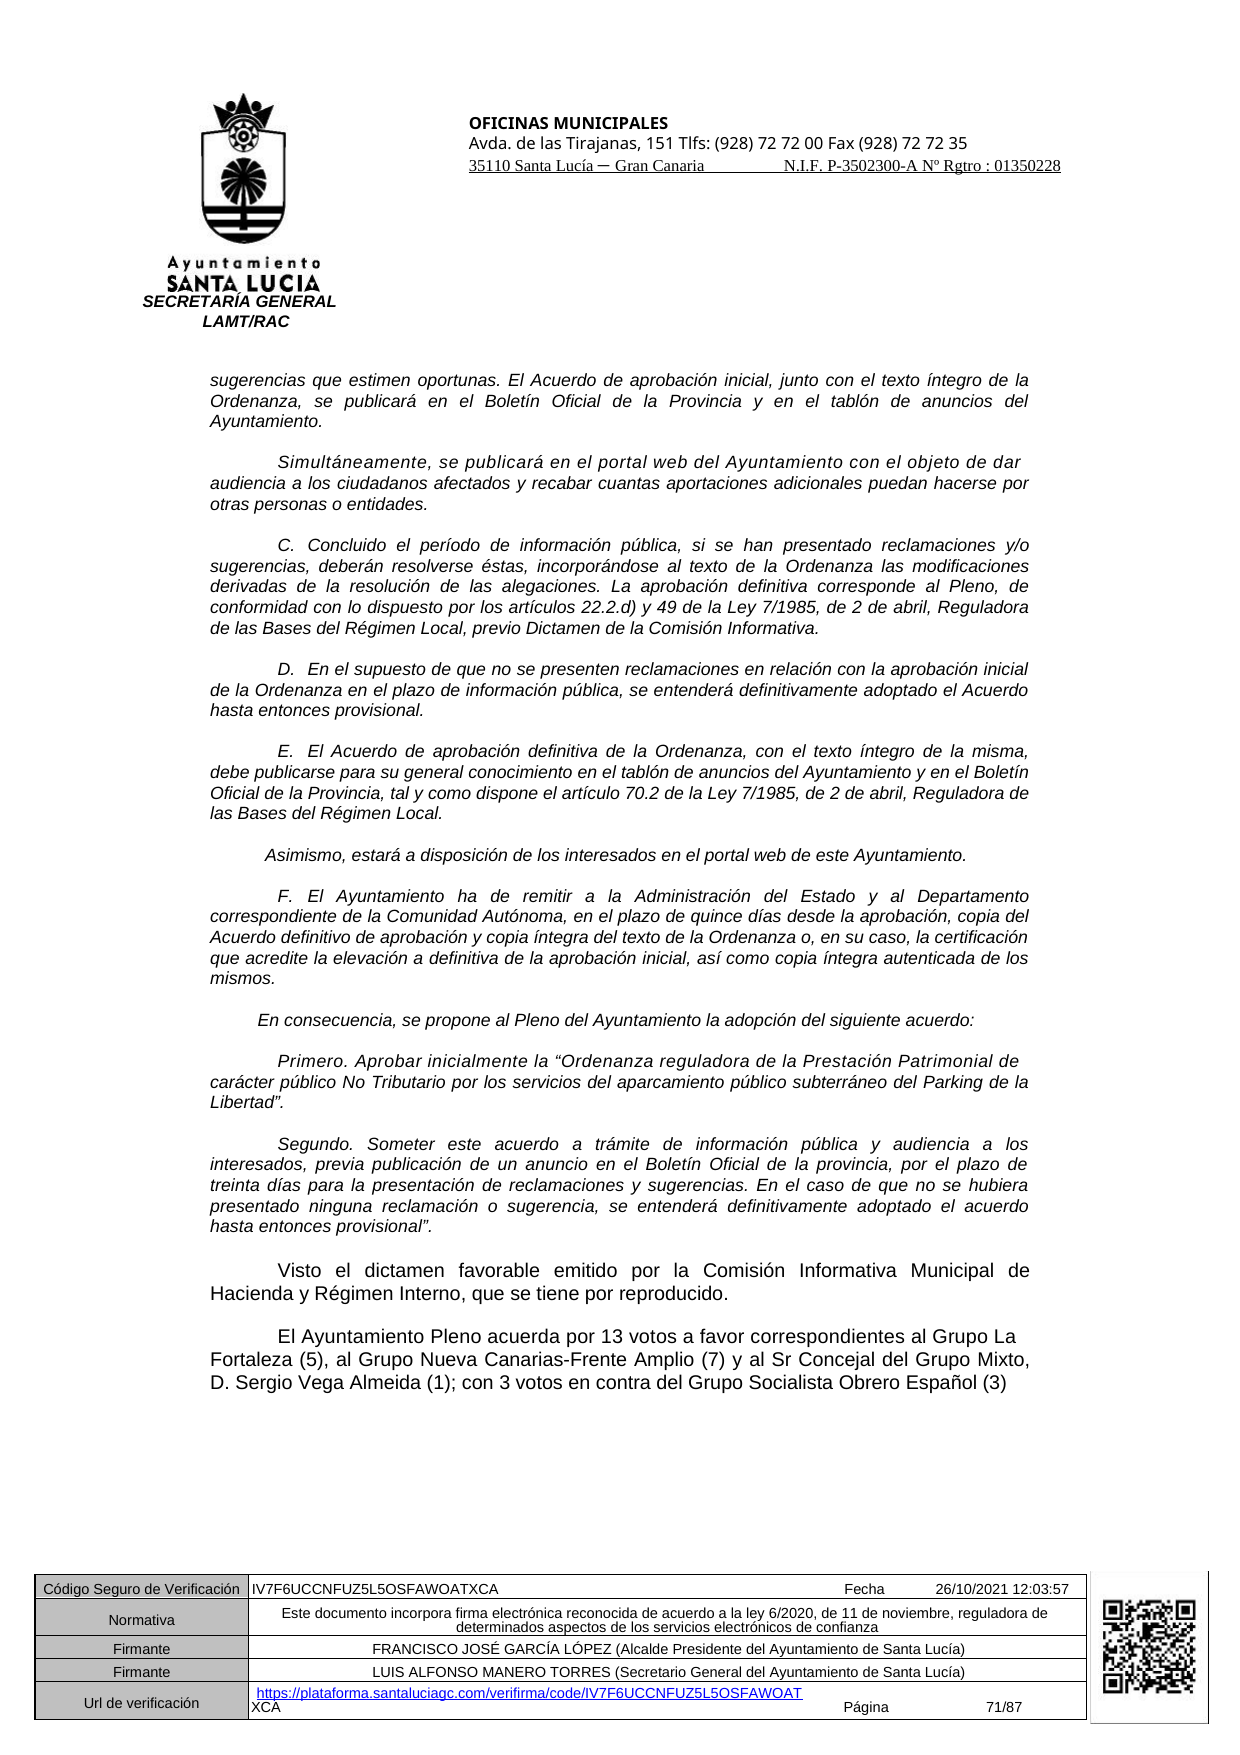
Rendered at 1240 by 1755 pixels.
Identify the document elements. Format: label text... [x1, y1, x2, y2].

table_cell Firmante [36, 1659, 248, 1681]
table_cell SECRETARÍA GENERAL LAMT/RAC [90, 292, 341, 332]
text audiencia a los ciudadanos afectados y recabar cuantas aportaciones adicionales puedan hacerse por otras personas o entidades. [210, 473, 1032, 514]
table_header [90, 92, 341, 292]
list El Acuerdo de aprobación definitiva de la Ordenanza, con el texto íntegro de la misma, debe publicarse para su general conocimiento en el tablón de anuncios del Ayuntamiento y en el Boletín Oficial de la Provincia, tal y como dispone el artículo 70.2 de la Ley 7/1985, de 2 de abril, Reguladora de las Bases del Régimen Local. [210, 741, 1032, 824]
text Asimismo, estará a disposición de los interesados en el portal web de este Ayuntamiento. [90, 845, 1144, 865]
table_cell FRANCISCO JOSÉ GARCÍA LÓPEZ (Alcalde Presidente del Ayuntamiento de Santa Lucía) [249, 1636, 1086, 1658]
picture [1090, 1571, 1209, 1724]
picture [167, 93, 320, 292]
table_cell https://plataforma.santaluciagc.com/verifirma/code/IV7F6UCCNFUZ5L5OSFAWOAT XCA Página 71/87 [249, 1682, 1086, 1719]
text Simultáneamente, se publicará en el portal web del Ayuntamiento con el objeto de dar [277, 452, 1144, 473]
text En consecuencia, se propone al Pleno del Ayuntamiento la adopción del siguiente acuerdo: [90, 1010, 1144, 1030]
table_cell Normativa [36, 1599, 248, 1635]
table_cell Url de verificación [36, 1682, 248, 1719]
text Primero. Aprobar inicialmente la “Ordenanza reguladora de la Prestación Patrimonial de [277, 1051, 1144, 1072]
text Fortaleza (5), al Grupo Nueva Canarias-Frente Amplio (7) y al Sr Concejal del Grupo Mixto, D. Sergio Vega Almeida (1); con 3 votos en contra del Grupo Socialista Obrero Español (3) [210, 1349, 1032, 1394]
list En el supuesto de que no se presenten reclamaciones en relación con la aprobación inicial de la Ordenanza en el plazo de información pública, se entenderá definitivamente adoptado el Acuerdo hasta entonces provisional. [210, 659, 1032, 721]
text Visto el dictamen favorable emitido por la Comisión Informativa Municipal de Hacienda y Régimen Interno, que se tiene por reproducido. [210, 1259, 1032, 1305]
text carácter público No Tributario por los servicios del aparcamiento público subterráneo del Parking de la Libertad”. [210, 1072, 1032, 1113]
text Segundo. Someter este acuerdo a trámite de información pública y audiencia a los interesados, previa publicación de un anuncio en el Boletín Oficial de la provincia, por el plazo de treinta días para la presentación de reclamaciones y sugerencias. En el caso de que no se hubiera presentado ninguna reclamación o sugerencia, se entenderá definitivamente adoptado el acuerdo hasta entonces provisional”. [210, 1133, 1032, 1237]
table_cell [341, 292, 1144, 332]
table_cell Firmante [36, 1636, 248, 1658]
table_header OFICINAS MUNICIPALES Avda. de las Tirajanas, 151 Tlfs: (928) 72 72 00 Fax (928) 72 72 35 35110 Santa Lucía – Gran Canaria N.I.F. P-3502300-A Nº Rgtro : 01350228 [341, 92, 1144, 292]
list El Ayuntamiento ha de remitir a la Administración del Estado y al Departamento correspondiente de la Comunidad Autónoma, en el plazo de quince días desde la aprobación, copia del Acuerdo definitivo de aprobación y copia íntegra del texto de la Ordenanza o, en su caso, la certificación que acredite la elevación a definitiva de la aprobación inicial, así como copia íntegra autenticada de los mismos. [210, 886, 1032, 989]
text sugerencias que estimen oportunas. El Acuerdo de aprobación inicial, junto con el texto íntegro de la Ordenanza, se publicará en el Boletín Oficial de la Provincia y en el tablón de anuncios del Ayuntamiento. [210, 370, 1032, 432]
table_header IV7F6UCCNFUZ5L5OSFAWOATXCA Fecha 26/10/2021 12:03:57 [249, 1575, 1086, 1597]
table_header Código Seguro de Verificación [36, 1575, 248, 1597]
list Concluido el período de información pública, si se han presentado reclamaciones y/o sugerencias, deberán resolverse éstas, incorporándose al texto de la Ordenanza las modificaciones derivadas de la resolución de las alegaciones. La aprobación definitiva corresponde al Pleno, de conformidad con lo dispuesto por los artículos 22.2.d) y 49 de la Ley 7/1985, de 2 de abril, Reguladora de las Bases del Régimen Local, previo Dictamen de la Comisión Informativa. [210, 535, 1032, 638]
text El Ayuntamiento Pleno acuerda por 13 votos a favor correspondientes al Grupo La [277, 1326, 1144, 1348]
table_cell Este documento incorpora firma electrónica reconocida de acuerdo a la ley 6/2020, de 11 de noviembre, reguladora de determinados aspectos de los servicios electrónicos de confianza [249, 1599, 1086, 1635]
table_cell LUIS ALFONSO MANERO TORRES (Secretario General del Ayuntamiento de Santa Lucía) [249, 1659, 1086, 1681]
